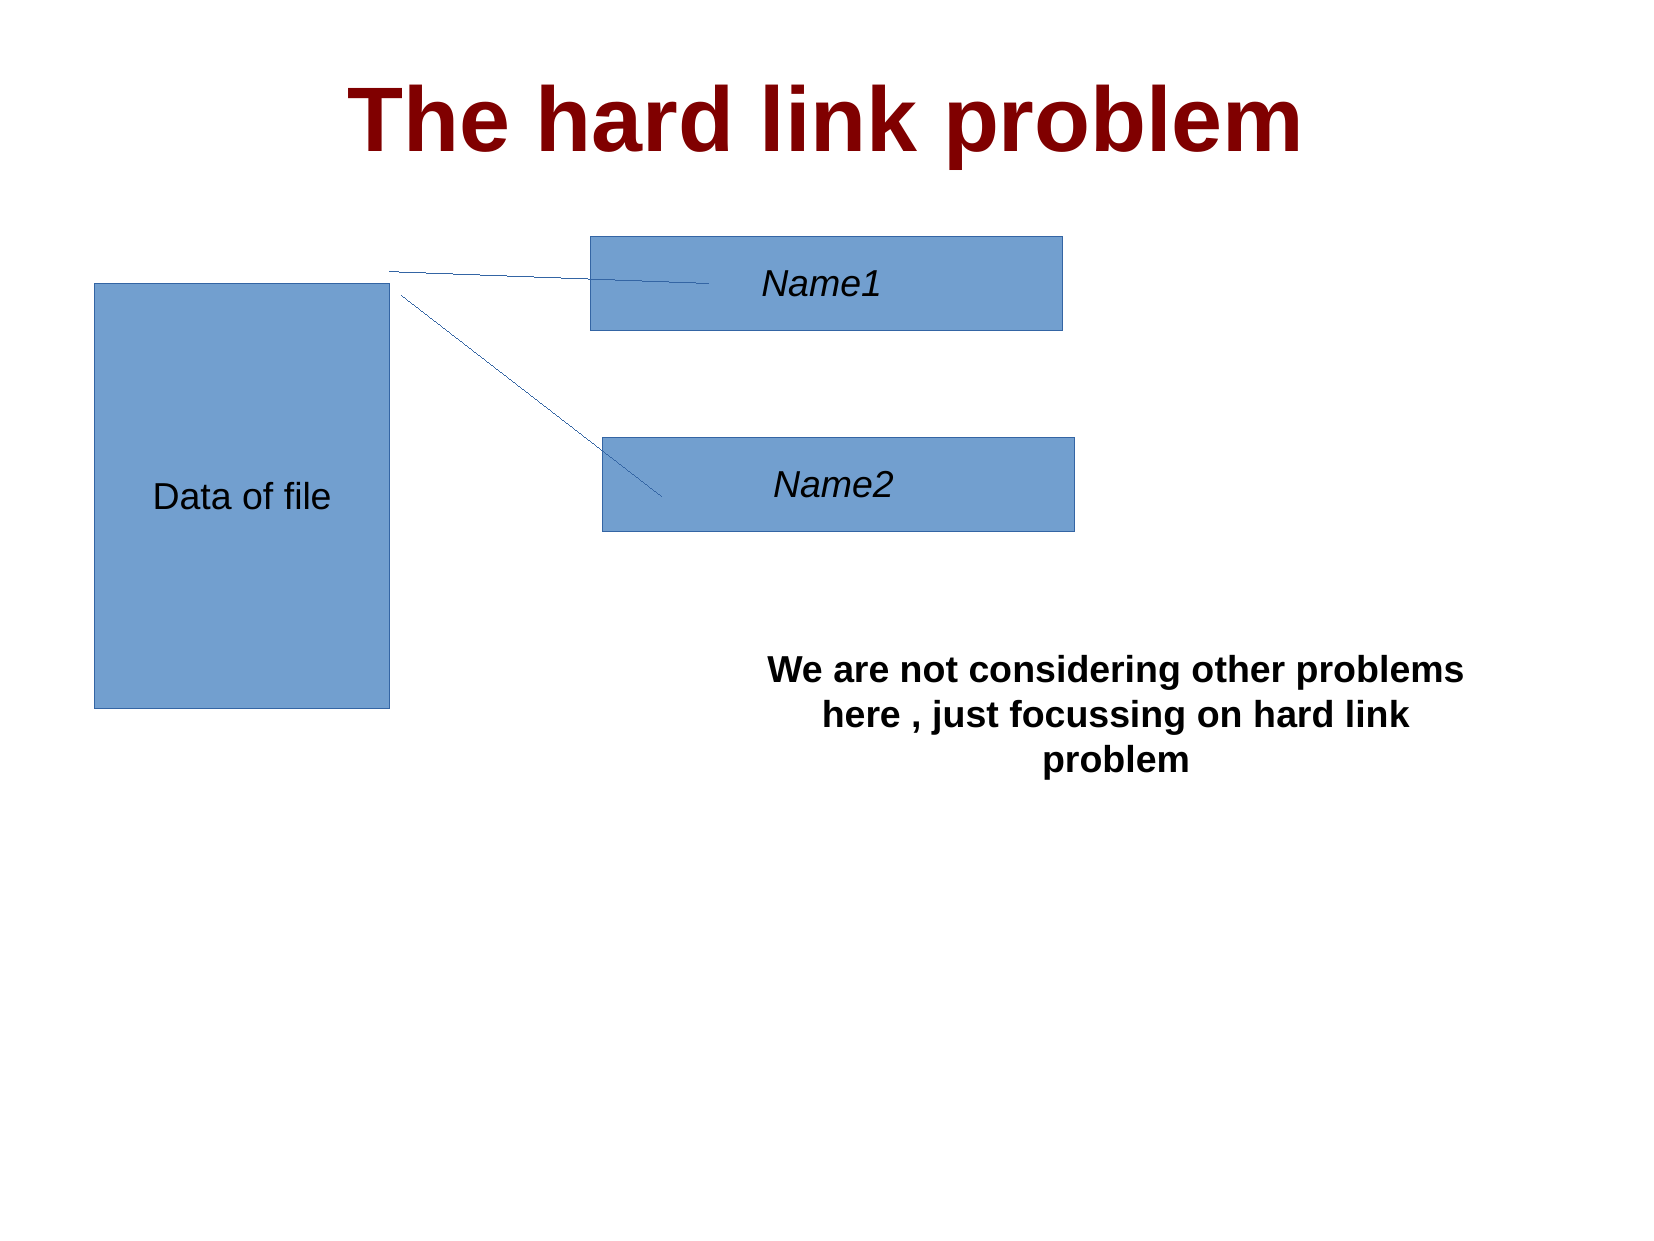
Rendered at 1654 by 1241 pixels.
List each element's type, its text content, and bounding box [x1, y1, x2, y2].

text_box Name2 [602, 437, 1075, 532]
title The hard link problem [82, 37, 1571, 193]
text_box Data of file [94, 283, 390, 709]
text_box Name1 [590, 236, 1063, 331]
text_box We are not considering other problems here , just focussing on hard link problem [732, 637, 1501, 779]
